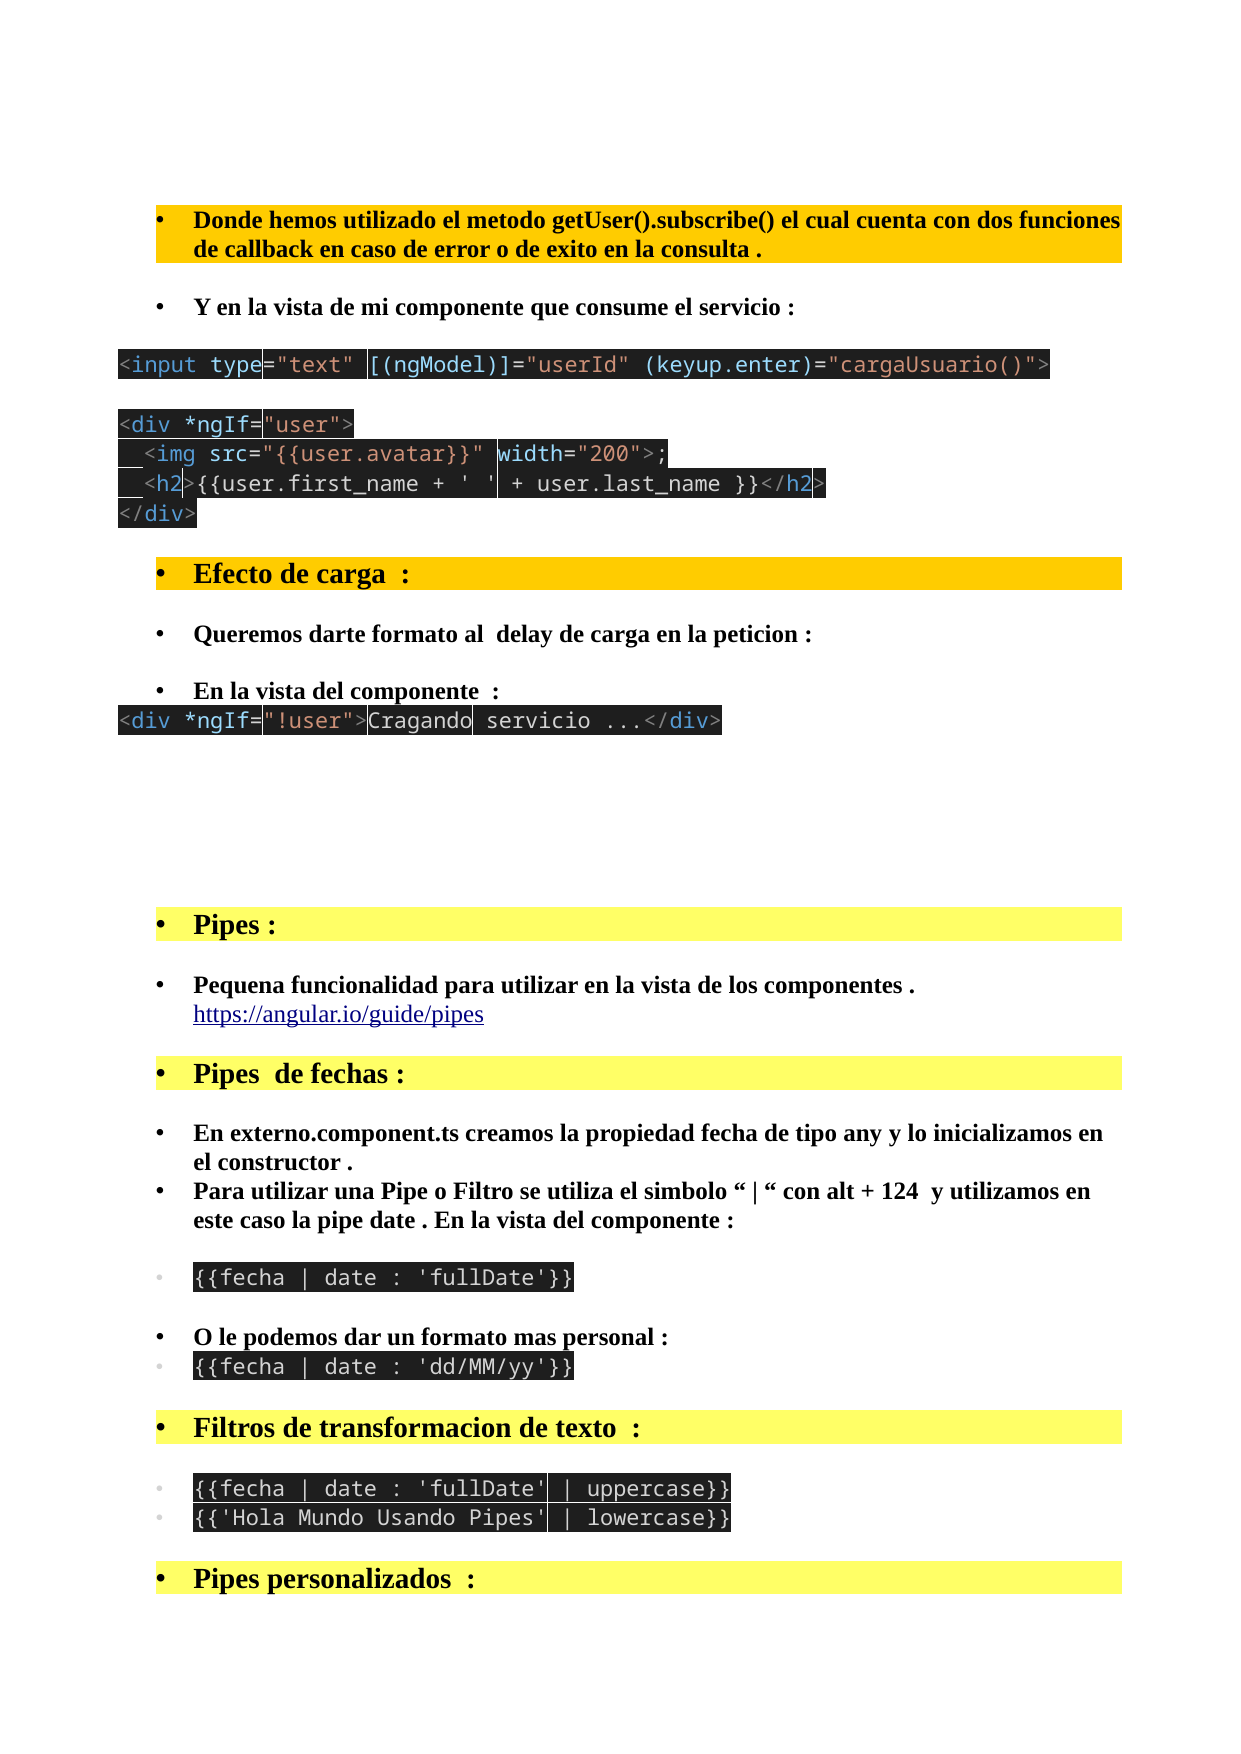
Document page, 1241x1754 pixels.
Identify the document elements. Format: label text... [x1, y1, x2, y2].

list Pipes personalizados : [156, 1561, 1122, 1594]
list {{fecha | date : 'fullDate' | uppercase}} [156, 1473, 1122, 1502]
list Filtros de transformacion de texto : [156, 1410, 1122, 1444]
list Donde hemos utilizado el metodo getUser().subscribe() el cual cuenta con dos funciones de callback en caso de error o de exito en la consulta . [156, 205, 1122, 263]
list En la vista del componente : [156, 676, 1122, 705]
text <input type="text" [(ngModel)]="userId" (keyup.enter)="cargaUsuario()"> [118, 349, 1122, 379]
text <div *ngIf="!user">Cragando servicio ...</div> [118, 705, 1122, 735]
list O le podemos dar un formato mas personal : [156, 1322, 1122, 1351]
list {{fecha | date : 'fullDate'}} [156, 1262, 1122, 1292]
list Y en la vista de mi componente que consume el servicio : [156, 292, 1122, 320]
list Pipes : [156, 907, 1122, 941]
list {{'Hola Mundo Usando Pipes' | lowercase}} [156, 1502, 1122, 1532]
text <h2>{{user.first_name + ' ' + user.last_name }}</h2> [118, 468, 1122, 498]
text <img src="{{user.avatar}}" width="200">; [118, 438, 1122, 468]
list Pipes de fechas : [156, 1056, 1122, 1090]
list En externo.component.ts creamos la propiedad fecha de tipo any y lo inicializamos en el constructor . [156, 1118, 1122, 1176]
list {{fecha | date : 'dd/MM/yy'}} [156, 1351, 1122, 1380]
text <div *ngIf="user"> [118, 409, 1122, 438]
list Pequena funcionalidad para utilizar en la vista de los componentes . https://angular.io/guide/pipes [156, 970, 1122, 1027]
list Para utilizar una Pipe o Filtro se utiliza el simbolo “ | “ con alt + 124 y utilizamos en este caso la pipe date . En la vista del componente : [156, 1176, 1122, 1233]
list Efecto de carga : [156, 557, 1122, 590]
list Queremos darte formato al delay de carga en la peticion : [156, 619, 1122, 648]
text </div> [118, 498, 1122, 528]
